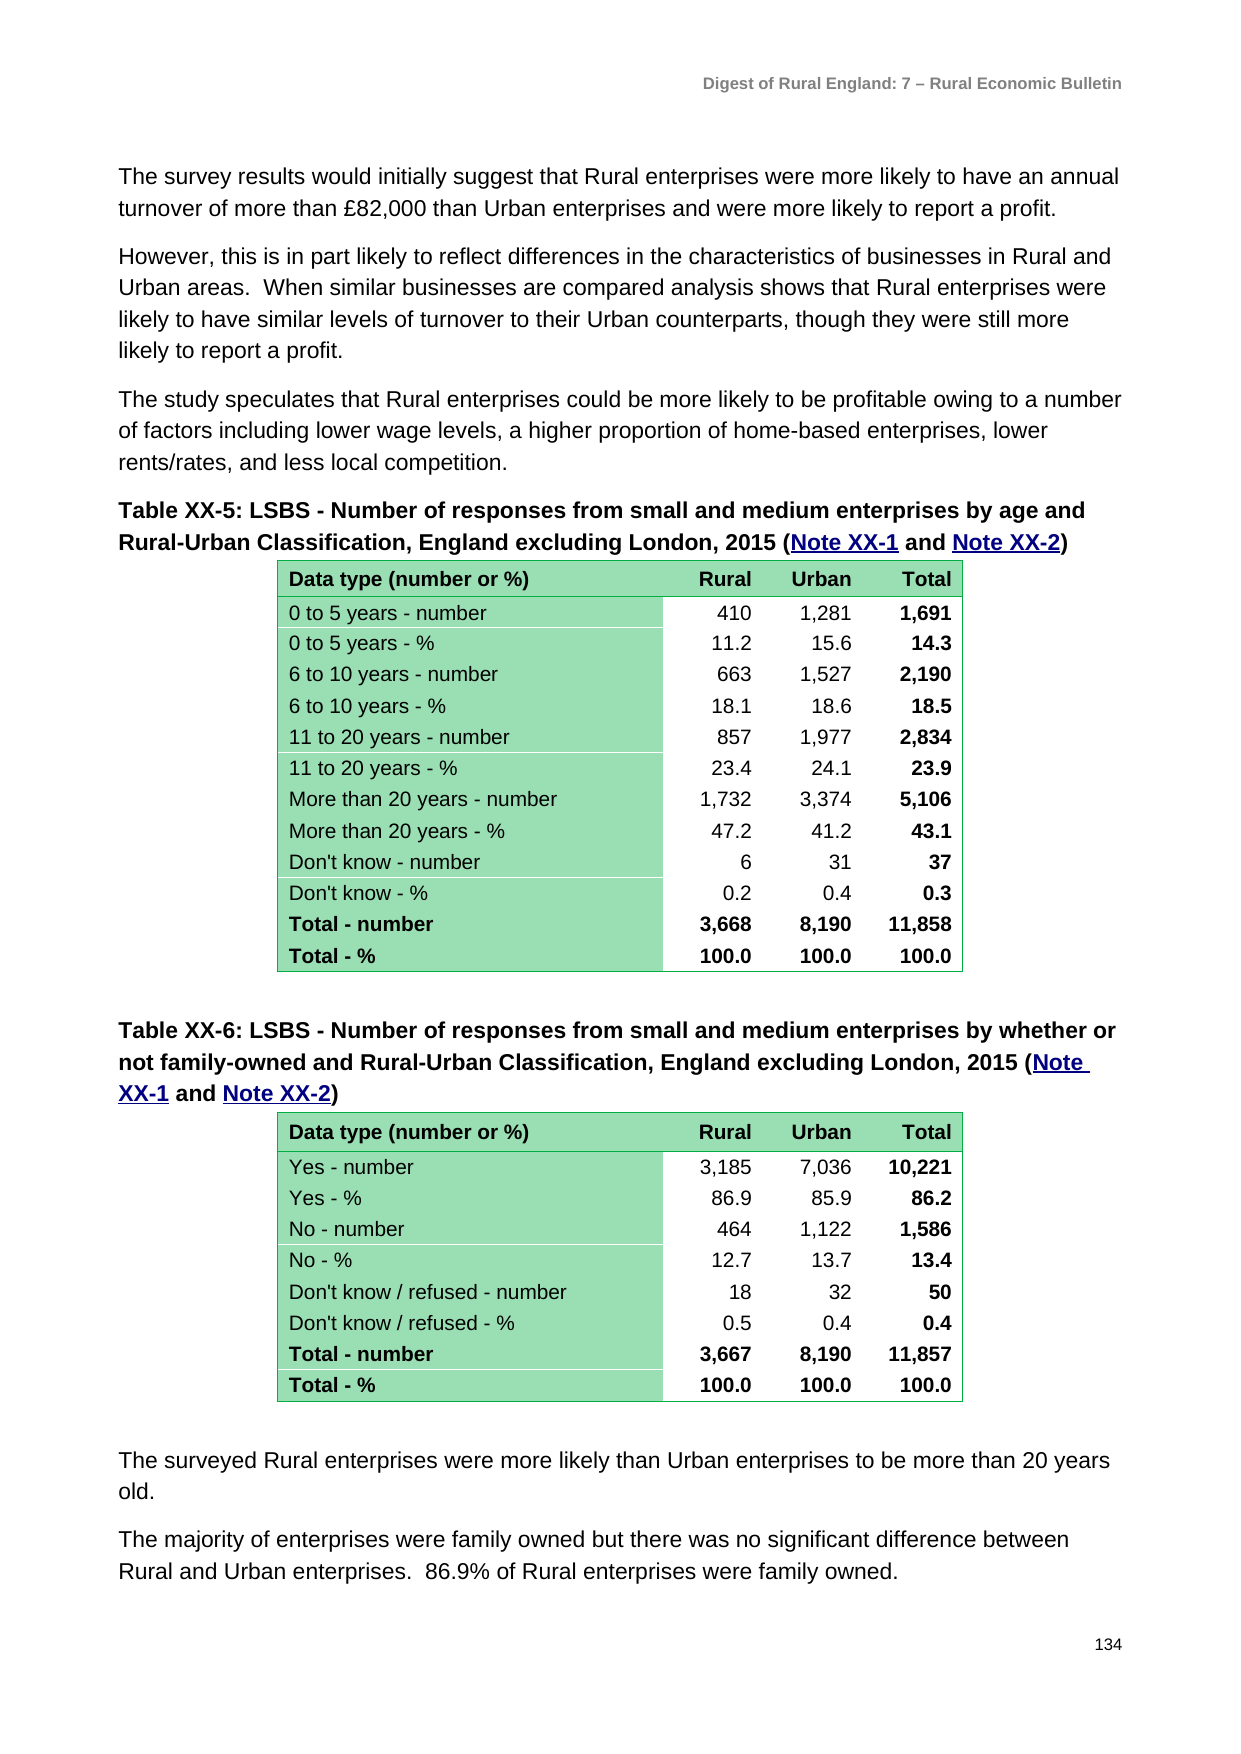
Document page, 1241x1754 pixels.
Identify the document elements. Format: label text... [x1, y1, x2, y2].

table_cell 50 [863, 1276, 962, 1307]
table_cell 1,977 [763, 721, 863, 752]
table_cell 0.4 [863, 1307, 962, 1338]
table_cell 2,834 [863, 721, 962, 752]
text However, this is in part likely to reflect differences in the characteristics of businesses in Rural and Urban areas. When similar businesses are compared analysis shows that Rural enterprises were likely to have similar levels of turnover to their Urban counterparts, though they were still more likely to report a profit. [118, 243, 1122, 364]
table_cell 37 [863, 846, 962, 877]
table_cell 857 [663, 721, 763, 752]
text The survey results would initially suggest that Rural enterprises were more likely to have an annual turnover of more than £82,000 than Urban enterprises and were more likely to report a profit. [118, 163, 1122, 221]
table_cell 663 [663, 659, 763, 690]
table_cell 23.4 [663, 753, 763, 784]
table_cell 100.0 [863, 940, 962, 971]
table_header Total [863, 1113, 962, 1151]
table_cell 0.3 [863, 878, 962, 909]
table_header Data type (number or %) [278, 561, 663, 596]
table_cell 100.0 [863, 1370, 962, 1401]
table_cell 23.9 [863, 753, 962, 784]
table_cell 10,221 [863, 1152, 962, 1182]
table_cell 85.9 [763, 1182, 863, 1213]
table_header Urban [763, 561, 863, 596]
table_cell 86.9 [663, 1182, 763, 1213]
table_cell 18.5 [863, 690, 962, 721]
table_cell 41.2 [763, 815, 863, 846]
table_cell 2,190 [863, 659, 962, 690]
table_cell 43.1 [863, 815, 962, 846]
table_cell 3,374 [763, 784, 863, 815]
table_cell 0.5 [663, 1307, 763, 1338]
table_cell 11.2 [663, 628, 763, 659]
table_cell 18.1 [663, 690, 763, 721]
table_cell 86.2 [863, 1182, 962, 1213]
table_cell 11,857 [863, 1338, 962, 1369]
table_cell 5,106 [863, 784, 962, 815]
table_cell 1,281 [763, 597, 863, 627]
table_cell 11 to 20 years - % [278, 753, 663, 784]
table_header Data type (number or %) [278, 1113, 663, 1151]
table_cell 47.2 [663, 815, 763, 846]
table_cell 0.2 [663, 878, 763, 909]
table_cell Yes - number [278, 1152, 663, 1182]
table_cell 13.7 [763, 1245, 863, 1276]
table_cell 8,190 [763, 1338, 863, 1369]
table_cell 3,668 [663, 909, 763, 940]
table_cell 8,190 [763, 909, 863, 940]
table_cell 0.4 [763, 878, 863, 909]
table_cell 100.0 [663, 1370, 763, 1401]
table_cell 13.4 [863, 1245, 962, 1276]
table_cell 31 [763, 846, 863, 877]
table_cell 0.4 [763, 1307, 863, 1338]
table_header Urban [763, 1113, 863, 1151]
table_cell 1,122 [763, 1213, 863, 1244]
table_cell 410 [663, 597, 763, 627]
table_cell 12.7 [663, 1245, 763, 1276]
table_cell 1,586 [863, 1213, 962, 1244]
table_cell Don't know / refused - number [278, 1276, 663, 1307]
table_cell 1,691 [863, 597, 962, 627]
table_cell 24.1 [763, 753, 863, 784]
table_cell 0 to 5 years - number [278, 597, 663, 627]
table_cell Don't know - number [278, 846, 663, 877]
table_cell 1,732 [663, 784, 763, 815]
table_cell Yes - % [278, 1182, 663, 1213]
table_cell 14.3 [863, 628, 962, 659]
table_cell 100.0 [763, 1370, 863, 1401]
table_cell 7,036 [763, 1152, 863, 1182]
table_cell No - % [278, 1245, 663, 1276]
table_cell 11 to 20 years - number [278, 721, 663, 752]
table_cell 3,185 [663, 1152, 763, 1182]
table_cell 11,858 [863, 909, 962, 940]
table_cell More than 20 years - number [278, 784, 663, 815]
table_cell 6 [663, 846, 763, 877]
table_cell 6 to 10 years - % [278, 690, 663, 721]
table_cell 18.6 [763, 690, 863, 721]
text The surveyed Rural enterprises were more likely than Urban enterprises to be more than 20 years old. [118, 1447, 1122, 1504]
table_cell More than 20 years - % [278, 815, 663, 846]
table_cell 0 to 5 years - % [278, 628, 663, 659]
table_cell 1,527 [763, 659, 863, 690]
table_cell 15.6 [763, 628, 863, 659]
table_cell Don't know - % [278, 878, 663, 909]
table_cell 3,667 [663, 1338, 763, 1369]
table_cell 18 [663, 1276, 763, 1307]
table_header Rural [663, 1113, 763, 1151]
table_cell 100.0 [763, 940, 863, 971]
table_cell 100.0 [663, 940, 763, 971]
table_header Rural [663, 561, 763, 596]
table_cell 464 [663, 1213, 763, 1244]
text Table XX-5: LSBS - Number of responses from small and medium enterprises by age and Rural-Urban Classification, England excluding London, 2015 (Note XX-1 and Note XX-2) [118, 497, 1122, 555]
text The majority of enterprises were family owned but there was no significant difference between Rural and Urban enterprises. 86.9% of Rural enterprises were family owned. [118, 1526, 1122, 1584]
table_header Total [863, 561, 962, 596]
table_cell Total - % [278, 940, 663, 971]
text Table XX-6: LSBS - Number of responses from small and medium enterprises by whether or not family-owned and Rural-Urban Classification, England excluding London, 2015 (Note XX-1 and Note XX-2) [118, 1017, 1122, 1106]
table_cell 6 to 10 years - number [278, 659, 663, 690]
table_cell Total - number [278, 1338, 663, 1369]
table_cell 32 [763, 1276, 863, 1307]
table_cell Don't know / refused - % [278, 1307, 663, 1338]
table_cell Total - number [278, 909, 663, 940]
table_cell No - number [278, 1213, 663, 1244]
table_cell Total - % [278, 1370, 663, 1401]
text The study speculates that Rural enterprises could be more likely to be profitable owing to a number of factors including lower wage levels, a higher proportion of home-based enterprises, lower rents/rates, and less local competition. [118, 386, 1122, 475]
